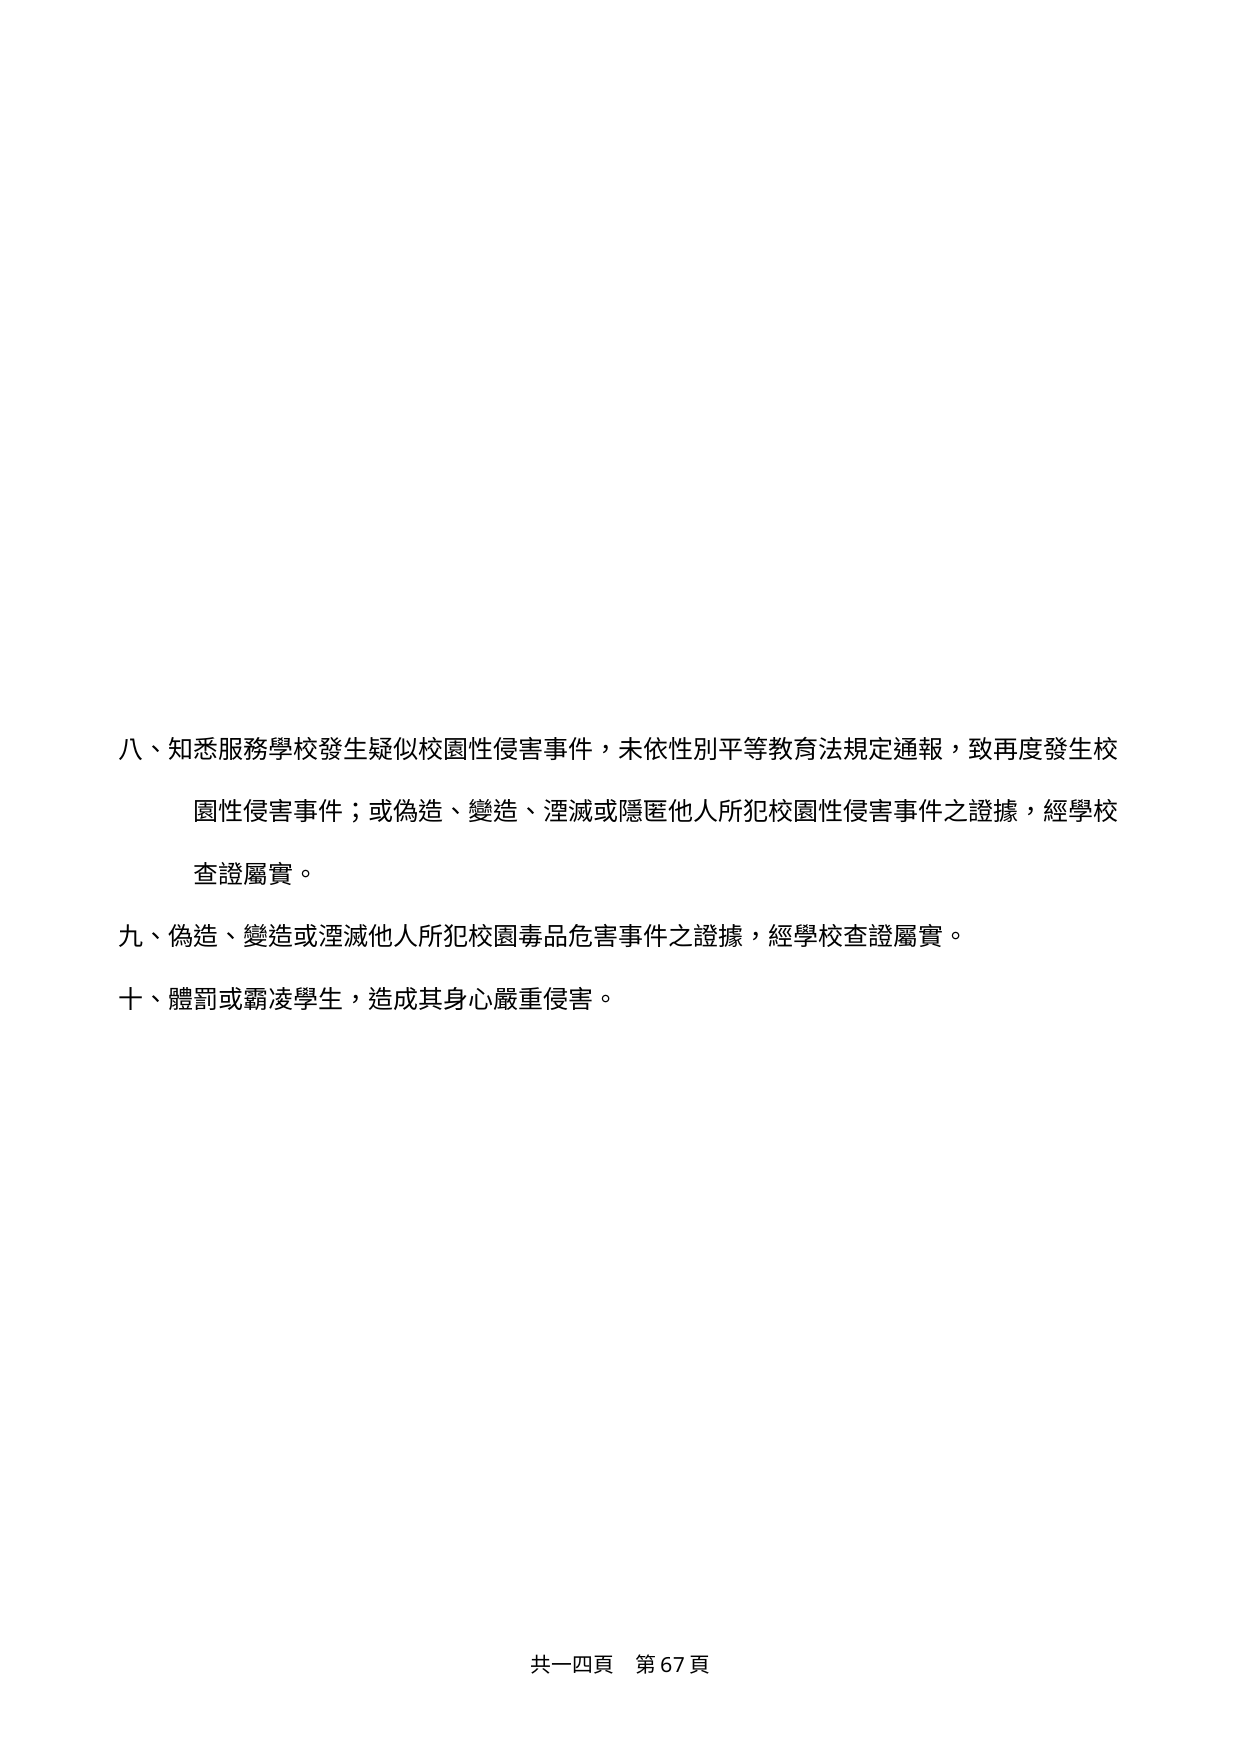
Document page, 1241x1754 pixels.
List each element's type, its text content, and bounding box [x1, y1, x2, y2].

text 八、知悉服務學校發生疑似校園性侵害事件，未依性別平等教育法規定通報，致再度發生校園性侵害事件；或偽造、變造、湮滅或隱匿他人所犯校園性侵害事件之證據，經學校查證屬實。 [118, 706, 1122, 893]
text 九、偽造、變造或湮滅他人所犯校園毒品危害事件之證據，經學校查證屬實。 [118, 893, 1122, 956]
text 十、體罰或霸凌學生，造成其身心嚴重侵害。 [118, 956, 1122, 1018]
